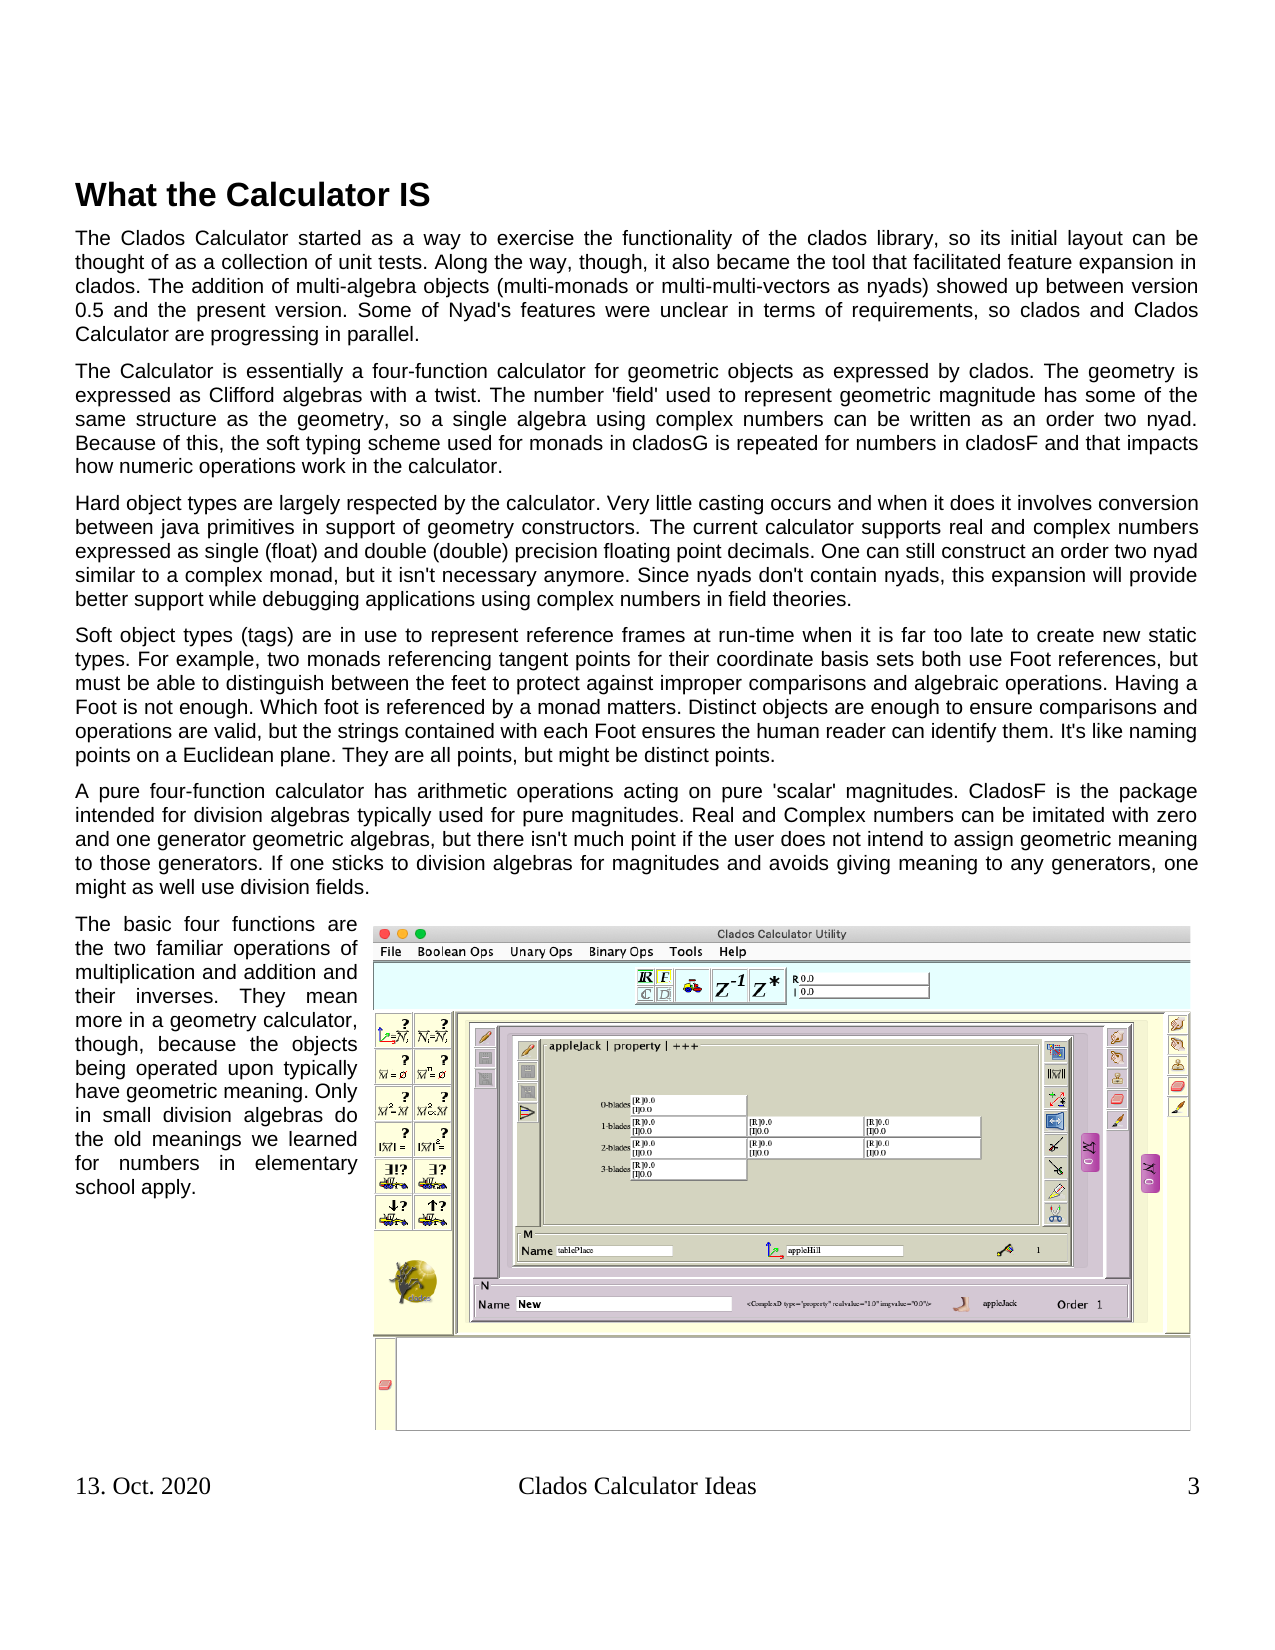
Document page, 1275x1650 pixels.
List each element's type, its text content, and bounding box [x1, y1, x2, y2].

subtitle What the Calculator IS [75, 175, 1200, 214]
text The basic four functions are the two familiar operations of multiplication and addition and their inverses. They mean more in a geometry calculator, though, because the objects being operated upon typically have geometric meaning. Only in small division algebras do the old meanings we learned for numbers in elementary school apply. [75, 912, 1200, 1199]
text Hard object types are largely respected by the calculator. Very little casting occurs and when it does it involves conversion between java primitives in support of geometry constructors. The current calculator supports real and complex numbers expressed as single (float) and double (double) precision floating point decimals. One can still construct an order two nyad similar to a complex monad, but it isn't necessary anymore. Since nyads don't contain nyads, this expansion will provide better support while debugging applications using complex numbers in field theories. [75, 491, 1200, 611]
text The Calculator is essentially a four-function calculator for geometric objects as expressed by clados. The geometry is expressed as Clifford algebras with a twist. The number 'field' used to represent geometric magnitude has some of the same structure as the geometry, so a single algebra using complex numbers can be written as an order two nyad. Because of this, the soft typing scheme used for monads in cladosG is repeated for numbers in cladosF and that impacts how numeric operations work in the calculator. [75, 358, 1200, 478]
picture [373, 926, 1193, 1433]
text Soft object types (tags) are in use to represent reference frames at run-time when it is far too late to create new static types. For example, two monads referencing tangent points for their coordinate basis sets both use Foot references, but must be able to distinguish between the feet to protect against improper comparisons and algebraic operations. Having a Foot is not enough. Which foot is referenced by a monad matters. Distinct objects are enough to ensure comparisons and operations are valid, but the strings contained with each Foot ensures the human reader can identify them. It's like naming points on a Euclidean plane. They are all points, but might be distinct points. [75, 623, 1200, 767]
text A pure four-function calculator has arithmetic operations acting on pure 'scalar' magnitudes. CladosF is the package intended for division algebras typically used for pure magnitudes. Real and Complex numbers can be imitated with zero and one generator geometric algebras, but there isn't much point if the user does not intend to assign geometric meaning to those generators. If one sticks to division algebras for magnitudes and avoids giving meaning to any generators, one might as well use division fields. [75, 779, 1200, 899]
text The Clados Calculator started as a way to exercise the functionality of the clados library, so its initial layout can be thought of as a collection of unit tests. Along the way, though, it also became the tool that facilitated feature expansion in clados. The addition of multi-algebra objects (multi-monads or multi-multi-vectors as nyads) showed up between version 0.5 and the present version. Some of Nyad's features were unclear in terms of requirements, so clados and Clados Calculator are progressing in parallel. [75, 226, 1200, 346]
